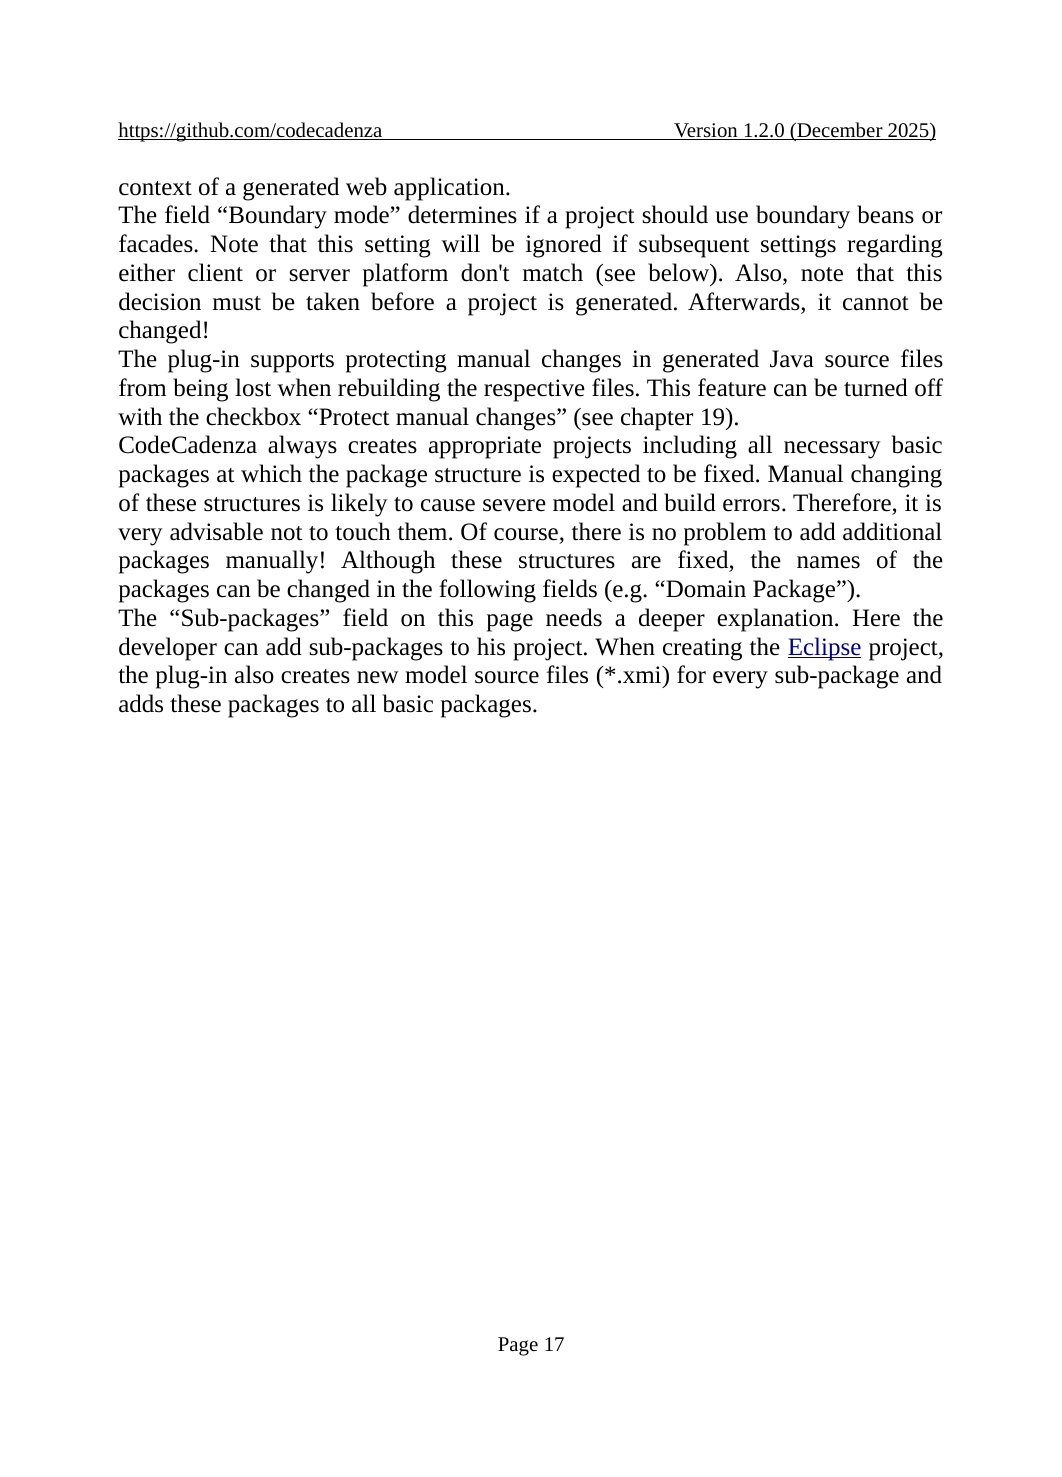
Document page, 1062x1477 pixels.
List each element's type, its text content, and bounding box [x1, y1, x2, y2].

text The plug-in supports protecting manual changes in generated Java source files from being lost when rebuilding the respective files. This feature can be turned off with the checkbox “Protect manual changes” (see chapter 19). [118, 344, 944, 430]
text context of a generated web application. [118, 172, 944, 200]
text The field “Boundary mode” determines if a project should use boundary beans or facades. Note that this setting will be ignored if subsequent settings regarding either client or server platform don't match (see below). Also, note that this decision must be taken before a project is generated. Afterwards, it cannot be changed! [118, 200, 944, 344]
text The “Sub-packages” field on this page needs a deeper explanation. Here the developer can add sub-packages to his project. When creating the Eclipse project, the plug-in also creates new model source files (*.xmi) for every sub-package and adds these packages to all basic packages. [118, 603, 944, 718]
text CodeCadenza always creates appropriate projects including all necessary basic packages at which the package structure is expected to be fixed. Manual changing of these structures is likely to cause severe model and build errors. Therefore, it is very advisable not to touch them. Of course, there is no problem to add additional packages manually! Although these structures are fixed, the names of the packages can be changed in the following fields (e.g. “Domain Package”). [118, 430, 944, 603]
